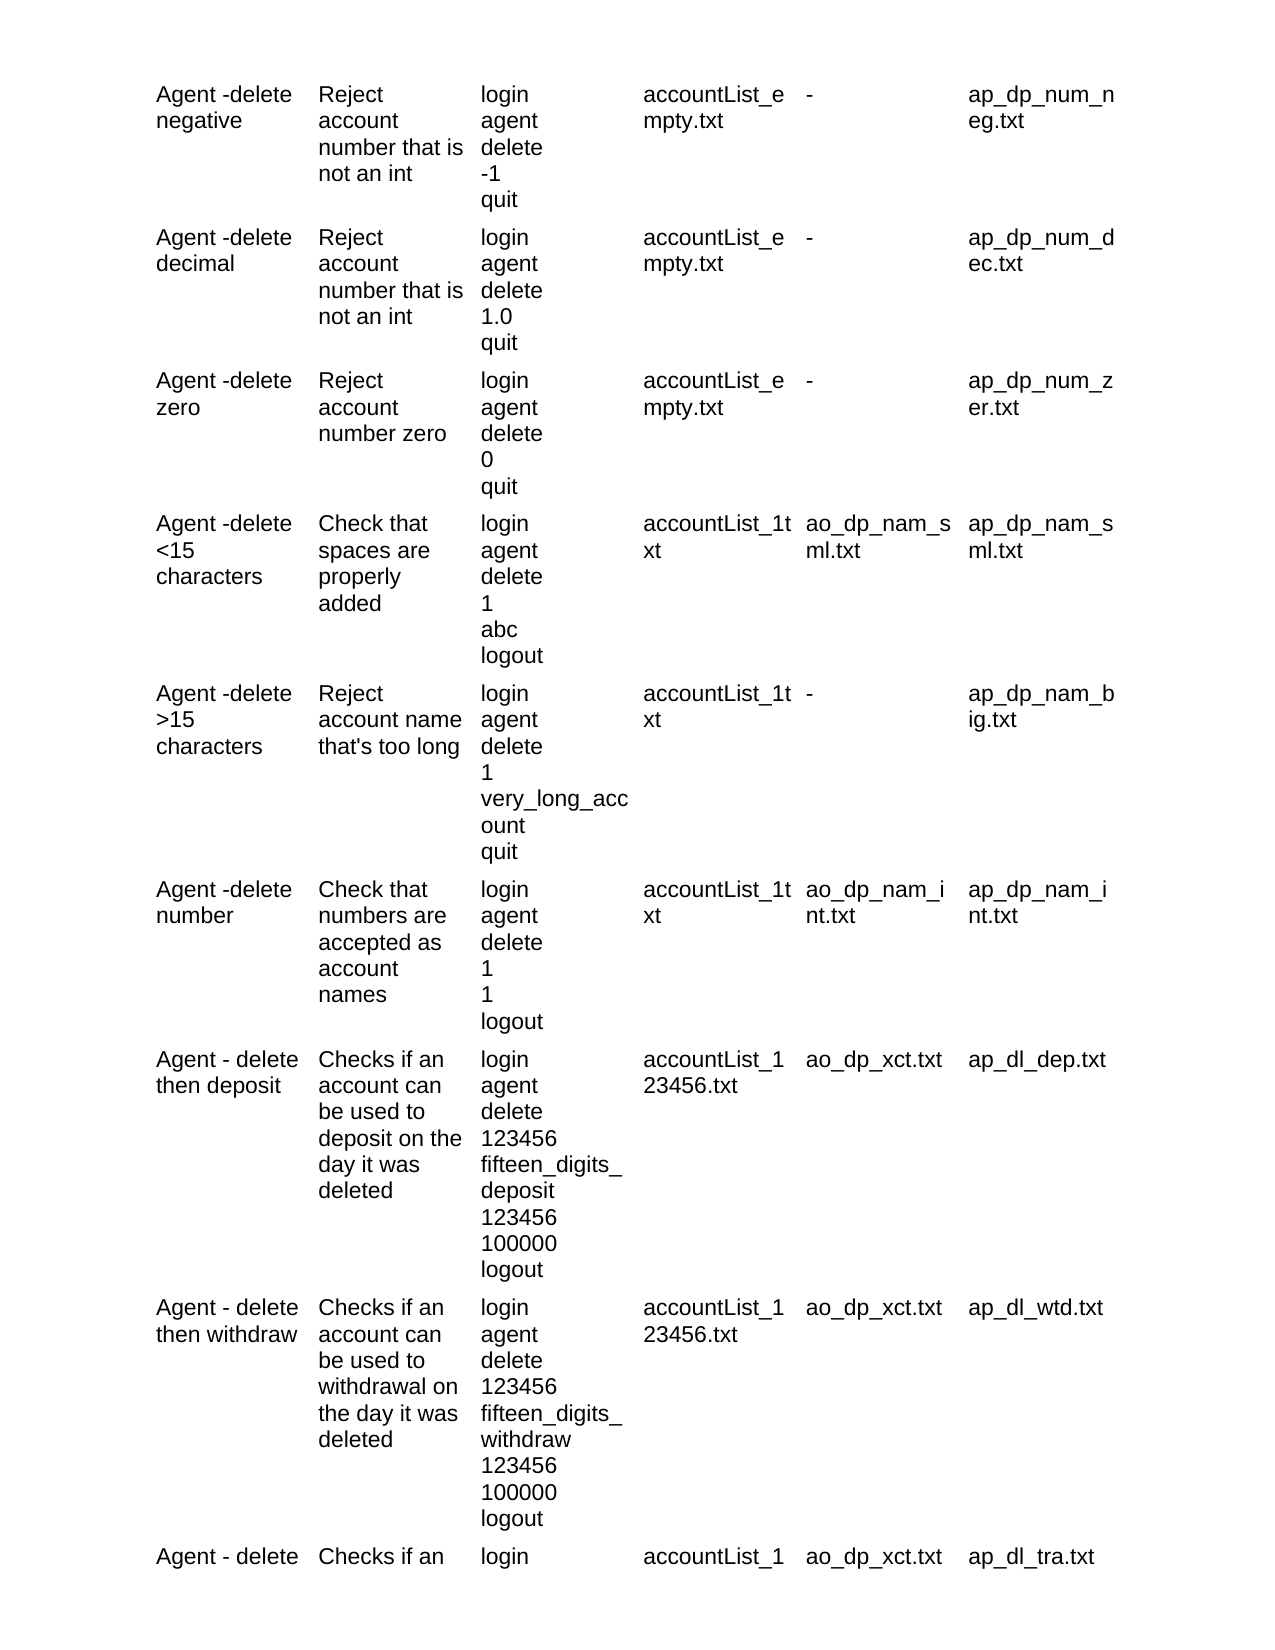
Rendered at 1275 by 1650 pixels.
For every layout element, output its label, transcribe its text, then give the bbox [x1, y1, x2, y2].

table_cell login agent delete 1.0 quit [475, 218, 637, 361]
table_cell ap_dl_dep.txt [963, 1040, 1125, 1288]
table_cell login agent delete 1 very_long_account quit [475, 674, 637, 870]
table_cell ap_dp_nam_big.txt [963, 674, 1125, 870]
table_cell - [800, 218, 962, 361]
table_cell login agent delete 123456 fifteen_digits_ withdraw 123456 100000 logout [475, 1289, 637, 1537]
table_cell Agent -delete decimal [150, 218, 312, 361]
table_cell accountList_empty.txt [638, 218, 800, 361]
table_cell ap_dl_tra.txt [963, 1537, 1125, 1575]
table_cell login agent delete 0 quit [475, 361, 637, 505]
table_cell ap_dp_num_dec.txt [963, 218, 1125, 361]
table_cell accountList_123456.txt [638, 1040, 800, 1288]
table_cell login agent delete -1 quit [475, 75, 637, 218]
table_cell accountList_empty.txt [638, 75, 800, 218]
table_cell Reject account name that's too long [313, 674, 475, 870]
table_cell accountList_123456.txt [638, 1289, 800, 1537]
table_cell Checks if an account can be used to withdrawal on the day it was deleted [313, 1289, 475, 1537]
table_cell Check that numbers are accepted as account names [313, 870, 475, 1040]
table_cell Check that spaces are properly added [313, 505, 475, 674]
table_cell accountList_1txt [638, 870, 800, 1040]
table_cell Agent -delete negative [150, 75, 312, 218]
table_cell login agent delete 123456 fifteen_digits_ deposit 123456 100000 logout [475, 1040, 637, 1288]
table_cell Agent - delete [150, 1537, 312, 1575]
table_cell Checks if an [313, 1537, 475, 1575]
table_cell login agent delete 1 1 logout [475, 870, 637, 1040]
table_cell Agent -delete >15 characters [150, 674, 312, 870]
table_cell ao_dp_nam_int.txt [800, 870, 962, 1040]
table_cell Reject account number that is not an int [313, 218, 475, 361]
table_cell ao_dp_nam_sml.txt [800, 505, 962, 674]
table_cell Agent -delete <15 characters [150, 505, 312, 674]
table_cell login [475, 1537, 637, 1575]
table_cell ap_dl_wtd.txt [963, 1289, 1125, 1537]
table_cell Checks if an account can be used to deposit on the day it was deleted [313, 1040, 475, 1288]
table_cell - [800, 75, 962, 218]
table_cell ao_dp_xct.txt [800, 1289, 962, 1537]
table_cell accountList_empty.txt [638, 361, 800, 505]
table_cell accountList_1txt [638, 505, 800, 674]
table_cell ao_dp_xct.txt [800, 1040, 962, 1288]
table_cell ap_dp_nam_int.txt [963, 870, 1125, 1040]
table_cell login agent delete 1 abc logout [475, 505, 637, 674]
table_cell - [800, 674, 962, 870]
table_cell ap_dp_nam_sml.txt [963, 505, 1125, 674]
table_cell Reject account number zero [313, 361, 475, 505]
table_cell ap_dp_num_zer.txt [963, 361, 1125, 505]
table_cell Agent -delete zero [150, 361, 312, 505]
table_cell accountList_1 [638, 1537, 800, 1575]
table_cell accountList_1txt [638, 674, 800, 870]
table_cell ao_dp_xct.txt [800, 1537, 962, 1575]
table_cell ap_dp_num_neg.txt [963, 75, 1125, 218]
table_cell Reject account number that is not an int [313, 75, 475, 218]
table_cell Agent -delete number [150, 870, 312, 1040]
table_cell - [800, 361, 962, 505]
table_cell Agent - delete then withdraw [150, 1289, 312, 1537]
table_cell Agent - delete then deposit [150, 1040, 312, 1288]
